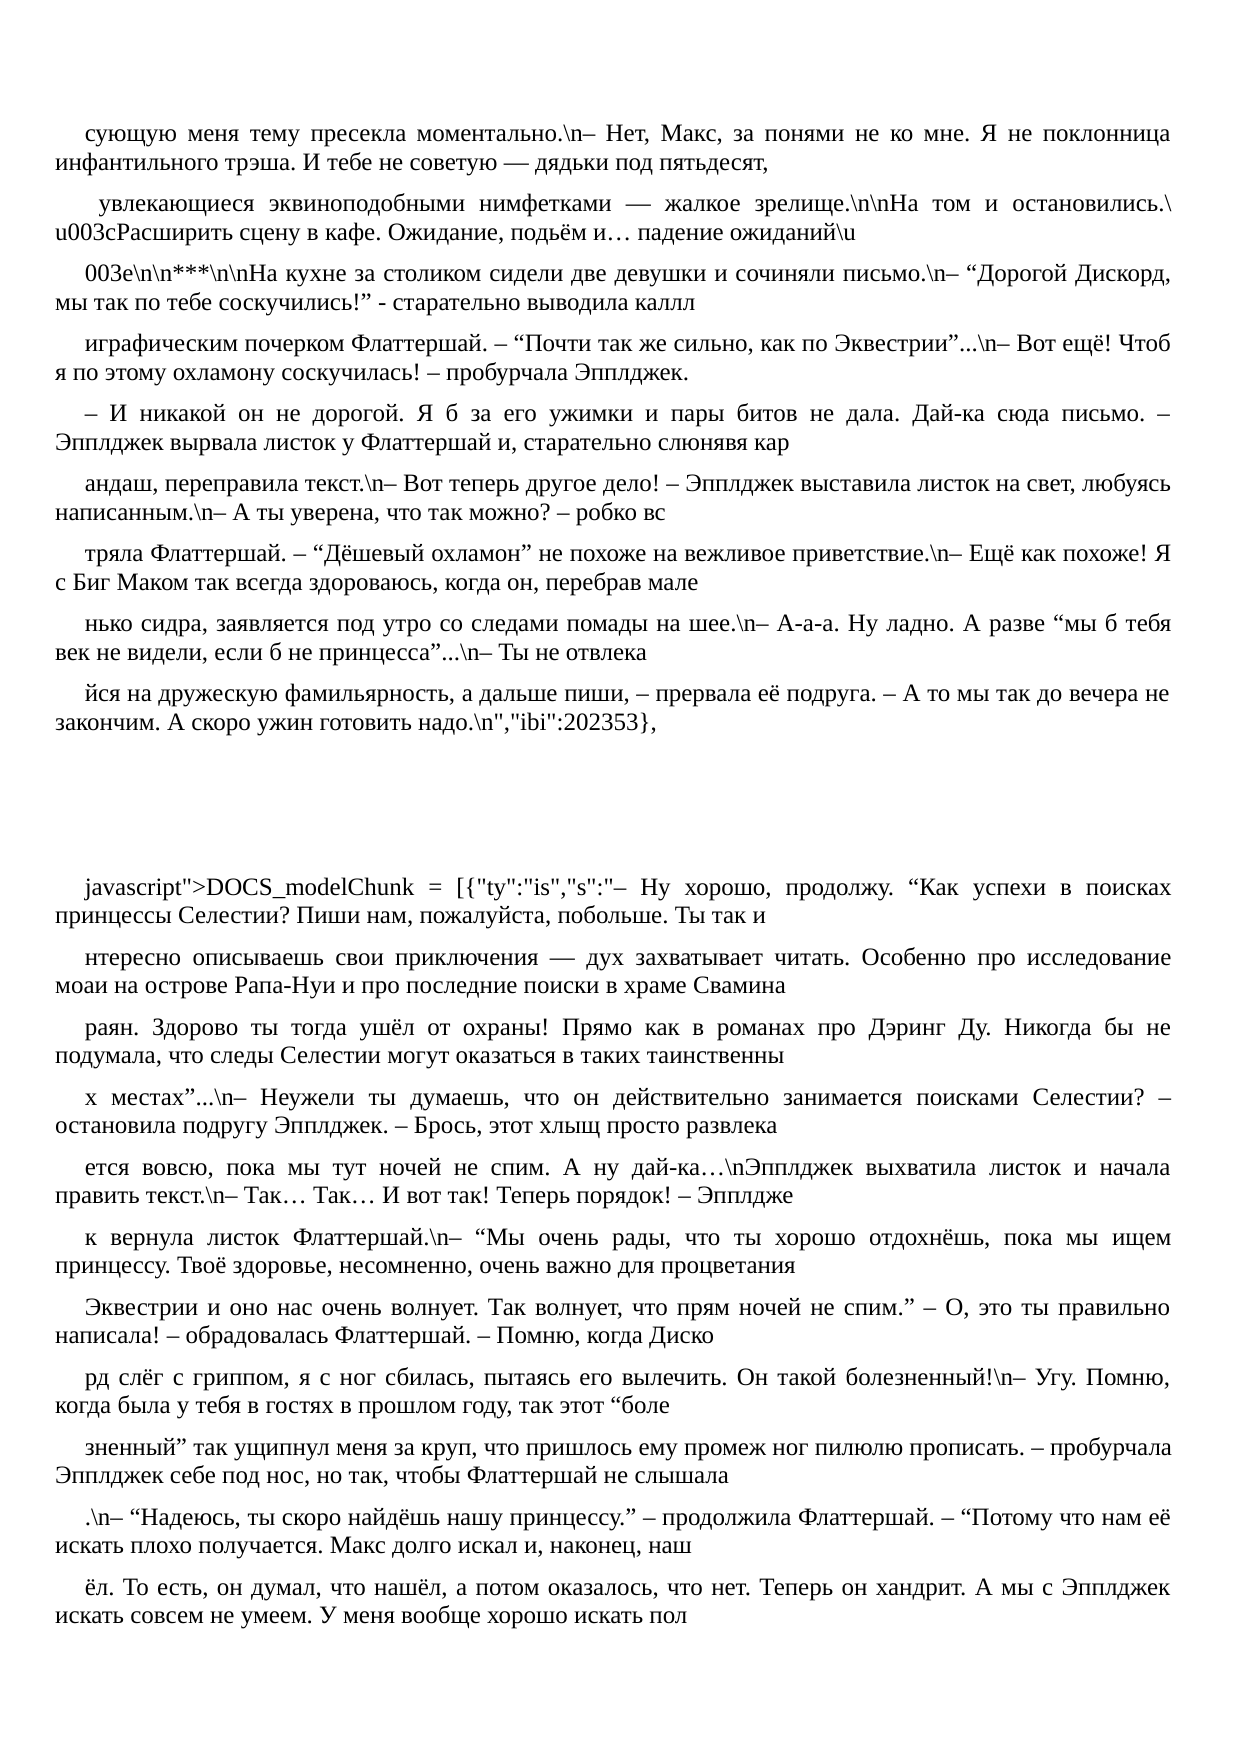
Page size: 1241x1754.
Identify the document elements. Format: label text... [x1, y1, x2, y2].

text нько сидра, заявляется под утро со следами помады на шее.\n– А-а-а. Ну ладно. А разве “мы б тебя век не видели, если б не принцесса”...\n– Ты не отвлека [55, 608, 1172, 666]
text йся на дружескую фамильярность, а дальше пиши, – прервала её подруга. – А то мы так до вечера не закончим. А скоро ужин готовить надо.\n","ibi":202353}, [55, 678, 1172, 736]
text раян. Здорово ты тогда ушёл от охраны! Прямо как в романах про Дэринг Ду. Никогда бы не подумала, что следы Селестии могут оказаться в таких таинственны [55, 1012, 1172, 1069]
text – И никакой он не дорогой. Я б за его ужимки и пары битов не дала. Дай-ка сюда письмо. – Эпплджек вырвала листок у Флаттершай и, старательно слюнявя кар [55, 398, 1172, 456]
text зненный” так ущипнул меня за круп, что пришлось ему промеж ног пилюлю прописать. – пробурчала Эпплджек себе под нос, но так, чтобы Флаттершай не слышала [55, 1432, 1172, 1489]
text тряла Флаттершай. – “Дёшевый охламон” не похоже на вежливое приветствие.\n– Ещё как похоже! Я с Биг Маком так всегда здороваюсь, когда он, перебрав мале [55, 538, 1172, 596]
text Эквестрии и оно нас очень волнует. Так волнует, что прям ночей не спим.” – О, это ты правильно написала! – обрадовалась Флаттершай. – Помню, когда Диско [55, 1292, 1172, 1349]
text сующую меня тему пресекла моментально.\n– Нет, Макс, за понями не ко мне. Я не поклонница инфантильного трэша. И тебе не советую — дядьки под пятьдесят, [55, 118, 1172, 176]
text х местах”...\n– Неужели ты думаешь, что он действительно занимается поисками Селестии? – остановила подругу Эпплджек. – Брось, этот хлыщ просто развлека [55, 1082, 1172, 1139]
text играфическим почерком Флаттершай. – “Почти так же сильно, как по Эквестрии”...\n– Вот ещё! Чтоб я по этому охламону соскучилась! – пробурчала Эпплджек. [55, 328, 1172, 386]
text к вернула листок Флаттершай.\n– “Мы очень рады, что ты хорошо отдохнёшь, пока мы ищем принцессу. Твоё здоровье, несомненно, очень важно для процветания [55, 1222, 1172, 1279]
text андаш, переправила текст.\n– Вот теперь другое дело! – Эпплджек выставила листок на свет, любуясь написанным.\n– А ты уверена, что так можно? – робко вс [55, 468, 1172, 526]
text нтересно описываешь свои приключения — дух захватывает читать. Особенно про исследование моаи на острове Рапа-Нуи и про последние поиски в храме Свамина [55, 942, 1172, 999]
text 003e\n\n***\n\nНа кухне за столиком сидели две девушки и сочиняли письмо.\n– “Дорогой Дискорд, мы так по тебе соскучились!” - старательно выводила каллл [55, 258, 1172, 316]
text ёл. То есть, он думал, что нашёл, а потом оказалось, что нет. Теперь он хандрит. А мы с Эпплджек искать совсем не умеем. У меня вообще хорошо искать пол [55, 1572, 1172, 1629]
text .\n– “Надеюсь, ты скоро найдёшь нашу принцессу.” – продолжила Флаттершай. – “Потому что нам её искать плохо получается. Макс долго искал и, наконец, наш [55, 1502, 1172, 1559]
text ется вовсю, пока мы тут ночей не спим. А ну дай-ка…\nЭпплджек выхватила листок и начала править текст.\n– Так… Так… И вот так! Теперь порядок! – Эпплдже [55, 1152, 1172, 1209]
text рд слёг с гриппом, я с ног сбилась, пытаясь его вылечить. Он такой болезненный!\n– Угу. Помню, когда была у тебя в гостях в прошлом году, так этот “боле [55, 1362, 1172, 1419]
text javascript">DOCS_modelChunk = [{"ty":"is","s":"– Ну хорошо, продолжу. “Как успехи в поисках принцессы Селестии? Пиши нам, пожалуйста, побольше. Ты так и [55, 872, 1172, 929]
text увлекающиеся эквиноподобными нимфетками — жалкое зрелище.\n\nНа том и остановились.\u003cРасширить сцену в кафе. Ожидание, подьём и… падение ожиданий\u [55, 188, 1172, 246]
